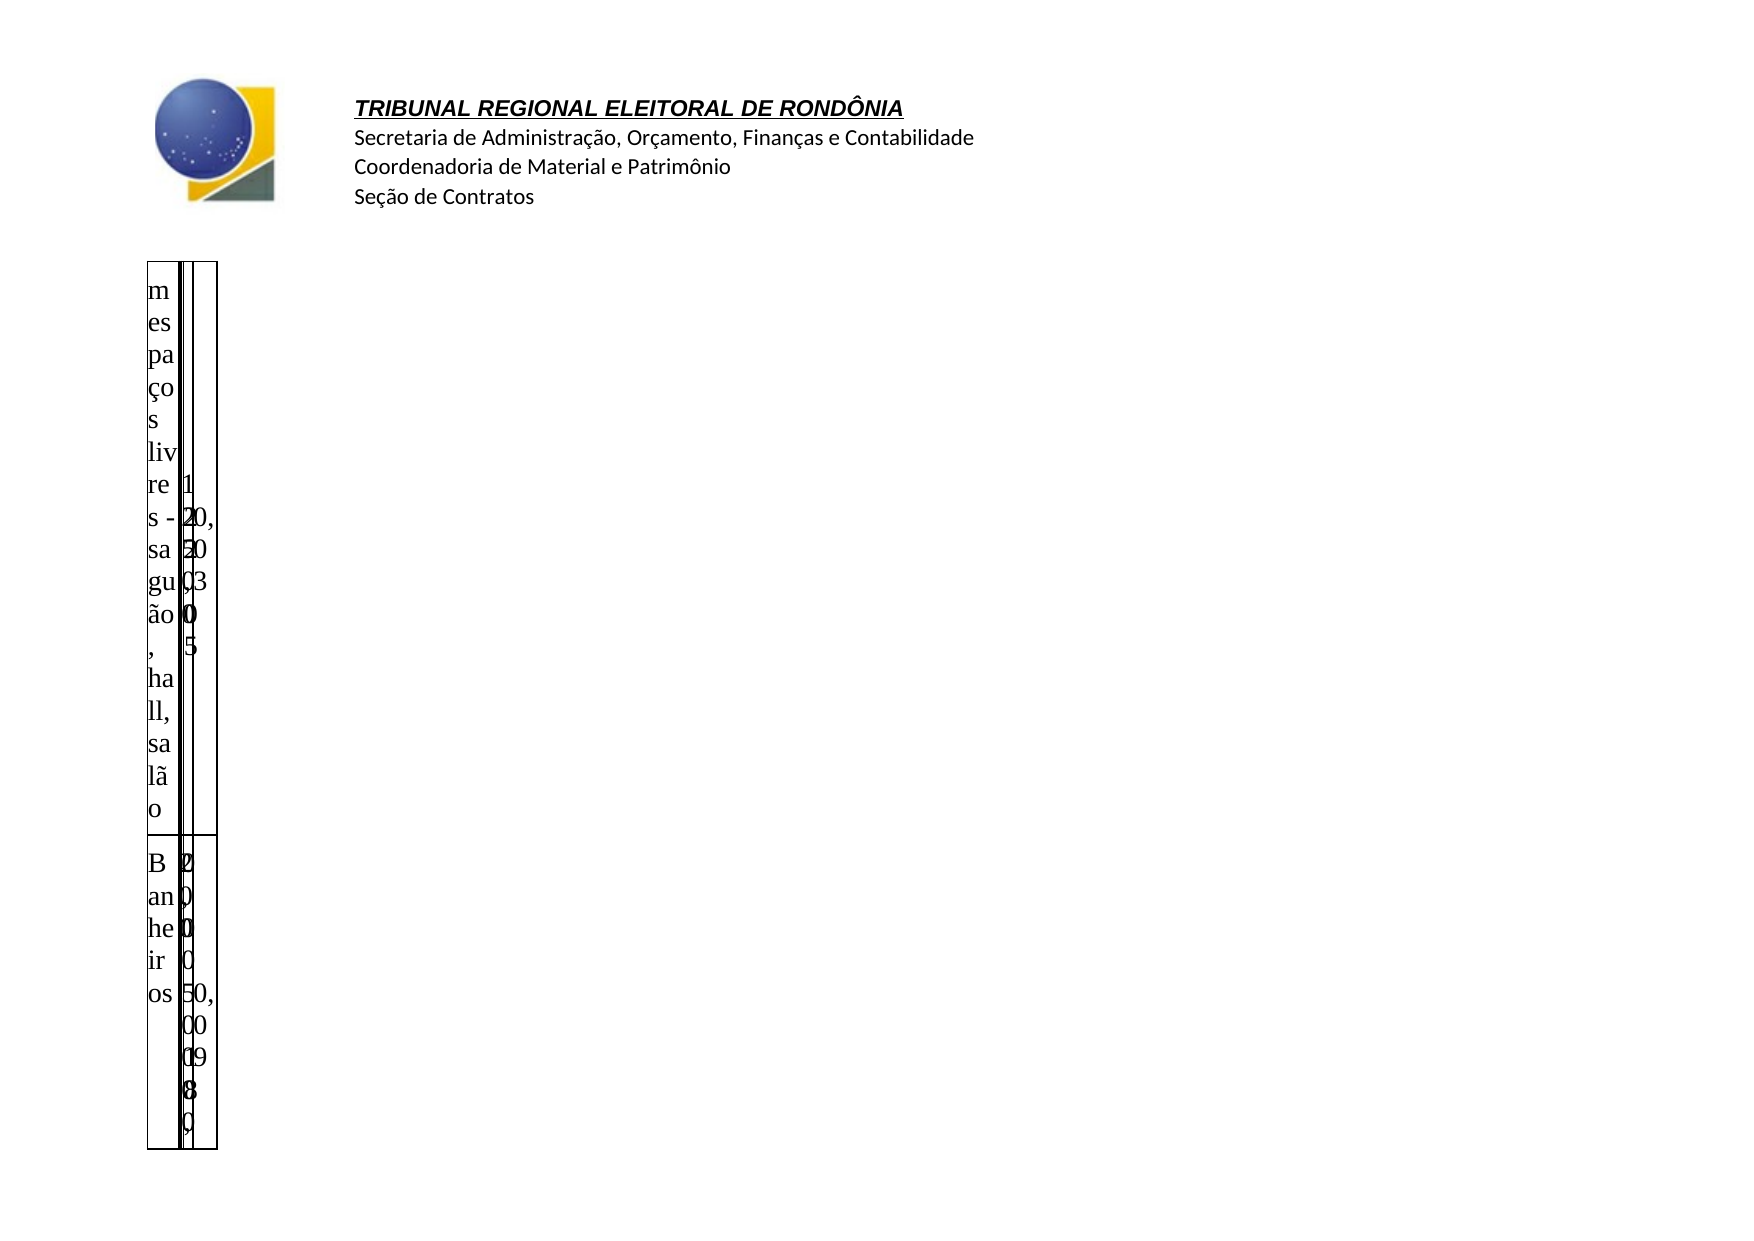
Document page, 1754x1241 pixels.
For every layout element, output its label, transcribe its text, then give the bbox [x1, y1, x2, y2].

table_cell 18,88 [184, 836, 192, 855]
table_cell 0,09 [194, 1056, 203, 1065]
table_cell 18,88 [184, 1001, 192, 1017]
table_cell 22,05 [184, 622, 192, 834]
table_cell 0,03 [197, 508, 203, 525]
table_cell 22,05 [184, 589, 192, 606]
table_cell 22,05 [184, 262, 192, 492]
table_cell 18,88 [184, 1033, 192, 1049]
table_cell 22,05 [184, 493, 192, 508]
table_cell 0,09 [194, 836, 216, 1148]
table_cell 18,88 [184, 871, 192, 920]
table_cell 22,05 [184, 526, 192, 540]
table_cell m espaços livres - saguão, hall, salão [148, 262, 178, 834]
table_cell 18,88 [184, 1130, 192, 1148]
table_cell 22,05 [184, 558, 192, 573]
table_cell 0,09 [197, 984, 203, 1001]
table_cell 18,88 [184, 1098, 192, 1114]
table_cell Banheiros [148, 836, 178, 1148]
table_cell 18,88 [184, 1065, 192, 1082]
table_cell 18,88 [184, 936, 192, 952]
table_cell 0,03 [194, 262, 216, 834]
table_cell 0,03 [197, 540, 203, 557]
table_cell 18,88 [185, 951, 191, 968]
table_cell 18,88 [185, 1113, 191, 1130]
table_cell 18,88 [184, 968, 192, 984]
table_cell 18,88 [185, 1016, 191, 1033]
table_cell 22,05 [185, 572, 191, 589]
table_cell 0,09 [197, 1016, 203, 1033]
